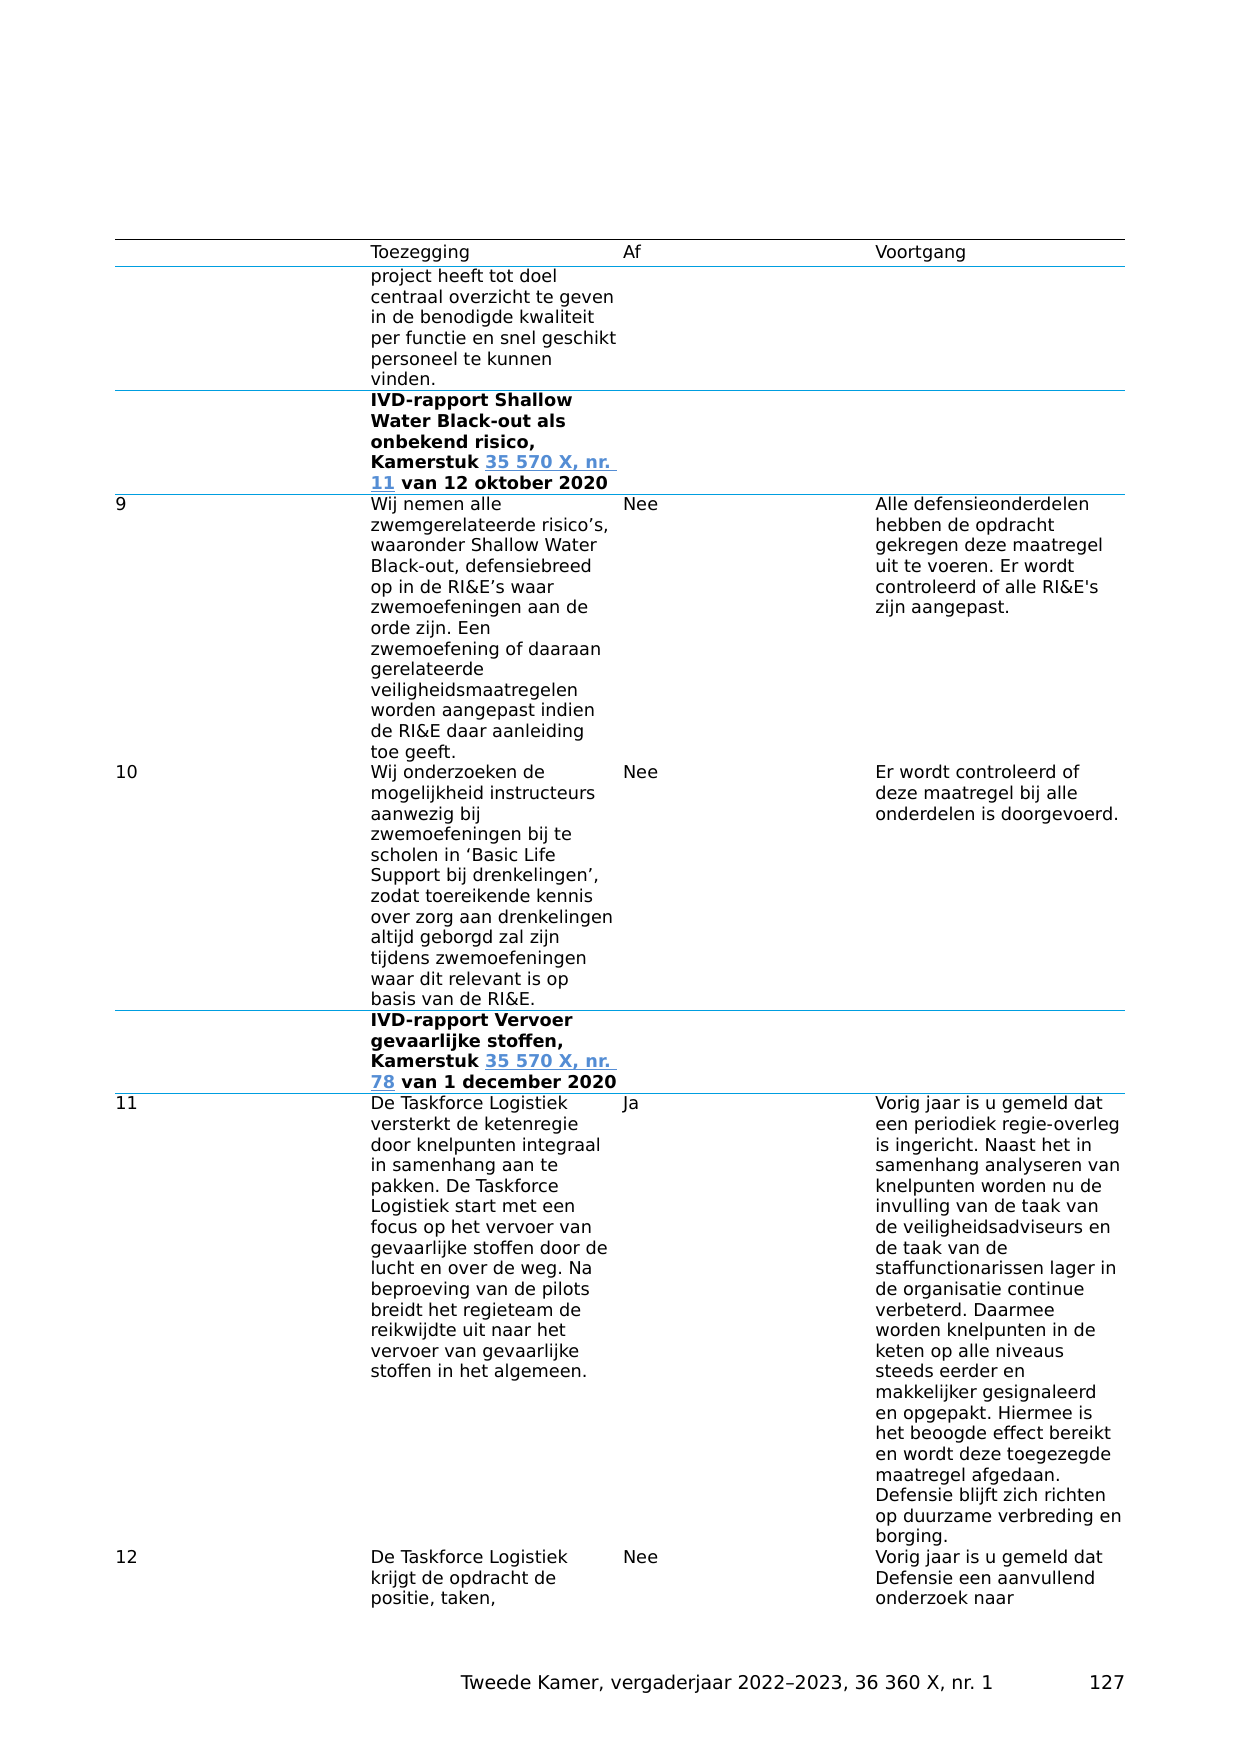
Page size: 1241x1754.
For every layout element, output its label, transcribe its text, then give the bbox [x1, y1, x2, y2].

table_cell Wij onderzoeken de mogelijkheid instructeurs aanwezig bij zwemoefeningen bij te scholen in ‘Basic Life Support bij drenkelingen’, zodat toereikende kennis over zorg aan drenkelingen altijd geborgd zal zijn tijdens zwemoefeningen waar dit relevant is op basis van de RI&E. [368, 762, 620, 1010]
table_cell [872, 1011, 1125, 1093]
table_cell [115, 240, 367, 266]
table_cell [620, 391, 872, 493]
table_cell Toezegging [368, 240, 620, 266]
table_cell Nee [620, 762, 872, 1010]
table_cell Nee [620, 495, 872, 762]
table_cell [620, 267, 872, 390]
table_cell IVD-rapport Vervoer gevaarlijke stoffen, Kamerstuk 35 570 X, nr. 78 van 1 december 2020 [368, 1011, 620, 1093]
table_cell Er wordt controleerd of deze maatregel bij alle onderdelen is doorgevoerd. [872, 762, 1125, 1010]
table_header Tabel 48 Opvolging toegezegde maatregelen naar aanleiding van aanbevelingen Onderzoeksraad voor Veiligheid (OvV) en Inspectie Veiligheid Defensie (IVD) [115, 191, 1125, 239]
table_cell project heeft tot doel centraal overzicht te geven in de benodigde kwaliteit per functie en snel geschikt personeel te kunnen vinden. [368, 267, 620, 390]
table_cell [115, 267, 367, 390]
table_cell Ja [620, 1094, 872, 1547]
table_cell 12 [115, 1547, 367, 1609]
table_cell Alle defensieonderdelen hebben de opdracht gekregen deze maatregel uit te voeren. Er wordt controleerd of alle RI&E's zijn aangepast. [872, 495, 1125, 762]
table_cell Wij nemen alle zwemgerelateerde risico’s, waaronder Shallow Water Black-out, defensiebreed op in de RI&E’s waar zwemoefeningen aan de orde zijn. Een zwemoefening of daaraan gerelateerde veiligheidsmaatregelen worden aangepast indien de RI&E daar aanleiding toe geeft. [368, 495, 620, 762]
table_cell [872, 391, 1125, 493]
table_cell 9 [115, 495, 367, 762]
table_cell [620, 1011, 872, 1093]
table_cell De Taskforce Logistiek krijgt de opdracht de positie, taken, [368, 1547, 620, 1609]
table_cell Nee [620, 1547, 872, 1609]
table_cell [115, 391, 367, 493]
table_cell Vorig jaar is u gemeld dat een periodiek regie-overleg is ingericht. Naast het in samenhang analyseren van knelpunten worden nu de invulling van de taak van de veiligheidsadviseurs en de taak van de staffunctionarissen lager in de organisatie continue verbeterd. Daarmee worden knelpunten in de keten op alle niveaus steeds eerder en makkelijker gesignaleerd en opgepakt. Hiermee is het beoogde effect bereikt en wordt deze toegezegde maatregel afgedaan. Defensie blijft zich richten op duurzame verbreding en borging. [872, 1094, 1125, 1547]
table_cell IVD-rapport Shallow Water Black-out als onbekend risico, Kamerstuk 35 570 X, nr. 11 van 12 oktober 2020 [368, 391, 620, 493]
table_cell Vorig jaar is u gemeld dat Defensie een aanvullend onderzoek naar [872, 1547, 1125, 1609]
table_cell Af [620, 240, 872, 266]
table_cell 10 [115, 762, 367, 1010]
table_cell De Taskforce Logistiek versterkt de ketenregie door knelpunten integraal in samenhang aan te pakken. De Taskforce Logistiek start met een focus op het vervoer van gevaarlijke stoffen door de lucht en over de weg. Na beproeving van de pilots breidt het regieteam de reikwijdte uit naar het vervoer van gevaarlijke stoffen in het algemeen. [368, 1094, 620, 1547]
table_cell 11 [115, 1094, 367, 1547]
table_cell [115, 1011, 367, 1093]
table_cell [872, 267, 1125, 390]
table_cell Voortgang [872, 240, 1125, 266]
